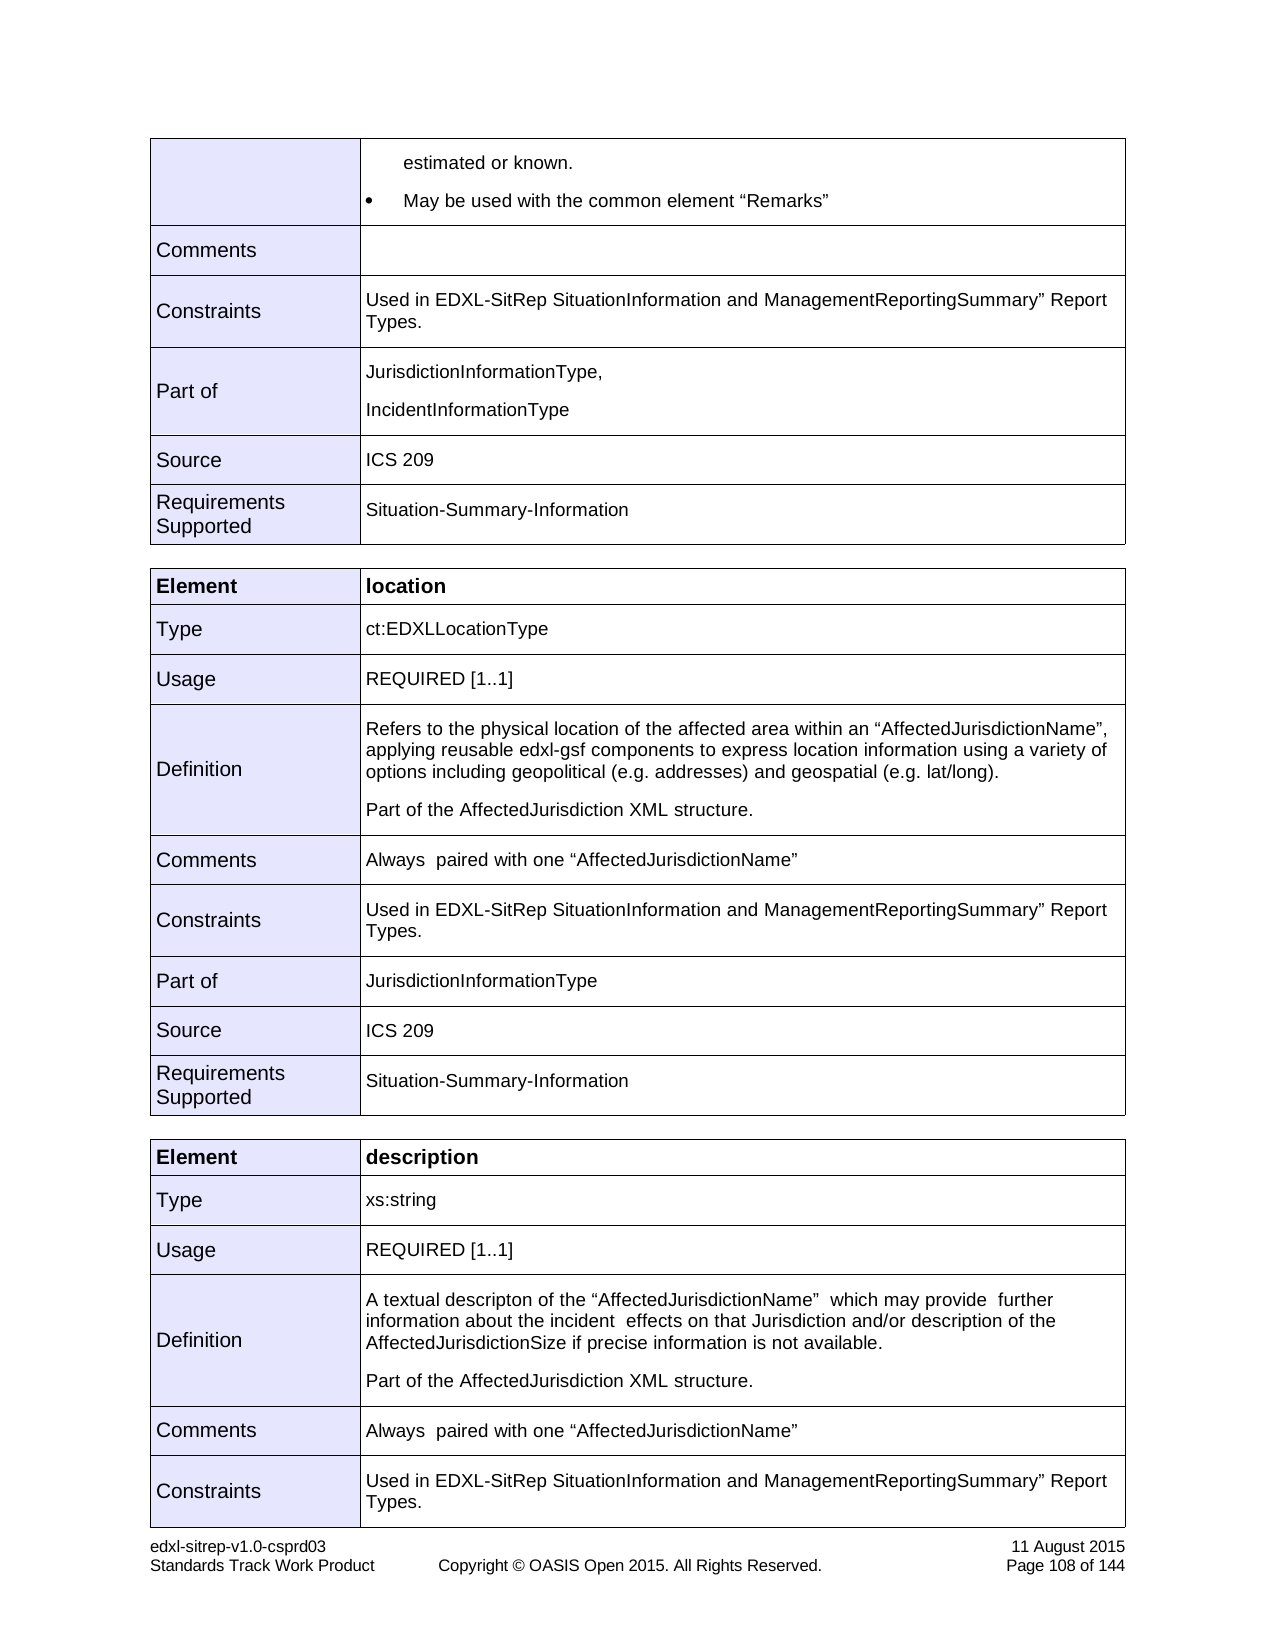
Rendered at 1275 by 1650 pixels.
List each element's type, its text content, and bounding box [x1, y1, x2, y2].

table_cell Type [151, 605, 360, 654]
table_header location [361, 569, 1125, 604]
table_cell Situation-Summary-Information [361, 485, 1125, 544]
table_header Element [151, 569, 360, 604]
table_cell ct:EDXLLocationType [361, 605, 1125, 654]
table_cell Always paired with one “AffectedJurisdictionName” [361, 1407, 1125, 1455]
table_cell Always paired with one “AffectedJurisdictionName” [361, 836, 1125, 884]
table_cell Comments [151, 1407, 360, 1455]
table_cell Used in EDXL-SitRep SituationInformation and ManagementReportingSummary” Report Types. [361, 276, 1125, 347]
table_cell Constraints [151, 276, 360, 347]
table_cell [151, 139, 360, 225]
table_cell Usage [151, 1226, 360, 1274]
table_cell ICS 209 [361, 1007, 1125, 1055]
table_cell REQUIRED [1..1] [361, 1226, 1125, 1274]
table_header Element [151, 1140, 360, 1175]
table_cell REQUIRED [1..1] [361, 655, 1125, 703]
table_cell JurisdictionInformationType [361, 957, 1125, 1006]
table_cell Source [151, 436, 360, 484]
table_cell xs:string [361, 1176, 1125, 1224]
table_cell A textual descripton of the “AffectedJurisdictionName” which may provide further information about the incident effects on that Jurisdiction and/or description of the AffectedJurisdictionSize if precise information is not available. Part of the AffectedJurisdiction XML structure. [361, 1275, 1125, 1406]
table_cell Used in EDXL-SitRep SituationInformation and ManagementReportingSummary” Report Types. [361, 1456, 1125, 1527]
table_cell ICS 209 [361, 436, 1125, 484]
table_cell Part of [151, 348, 360, 434]
table_cell Part of [151, 957, 360, 1006]
table_cell Constraints [151, 1456, 360, 1527]
table_header description [361, 1140, 1125, 1175]
table_cell Definition [151, 705, 360, 834]
table_cell JurisdictionInformationType, IncidentInformationType [361, 348, 1125, 434]
table_cell Refers to the physical location of the affected area within an “AffectedJurisdictionName”, applying reusable edxl-gsf components to express location information using a variety of options including geopolitical (e.g. addresses) and geospatial (e.g. lat/long). Part of the AffectedJurisdiction XML structure. [361, 705, 1125, 834]
table_cell Comments [151, 226, 360, 275]
table_cell Used in EDXL-SitRep SituationInformation and ManagementReportingSummary” Report Types. [361, 885, 1125, 956]
table_cell estimated or known. May be used with the common element “Remarks” [361, 139, 1125, 225]
table_cell Requirements Supported [151, 485, 360, 544]
table_cell Type [151, 1176, 360, 1224]
table_cell Source [151, 1007, 360, 1055]
table_cell Usage [151, 655, 360, 703]
table_cell Constraints [151, 885, 360, 956]
table_cell Definition [151, 1275, 360, 1406]
table_cell Requirements Supported [151, 1056, 360, 1115]
table_cell [361, 226, 1125, 275]
table_cell Situation-Summary-Information [361, 1056, 1125, 1115]
table_cell Comments [151, 836, 360, 884]
